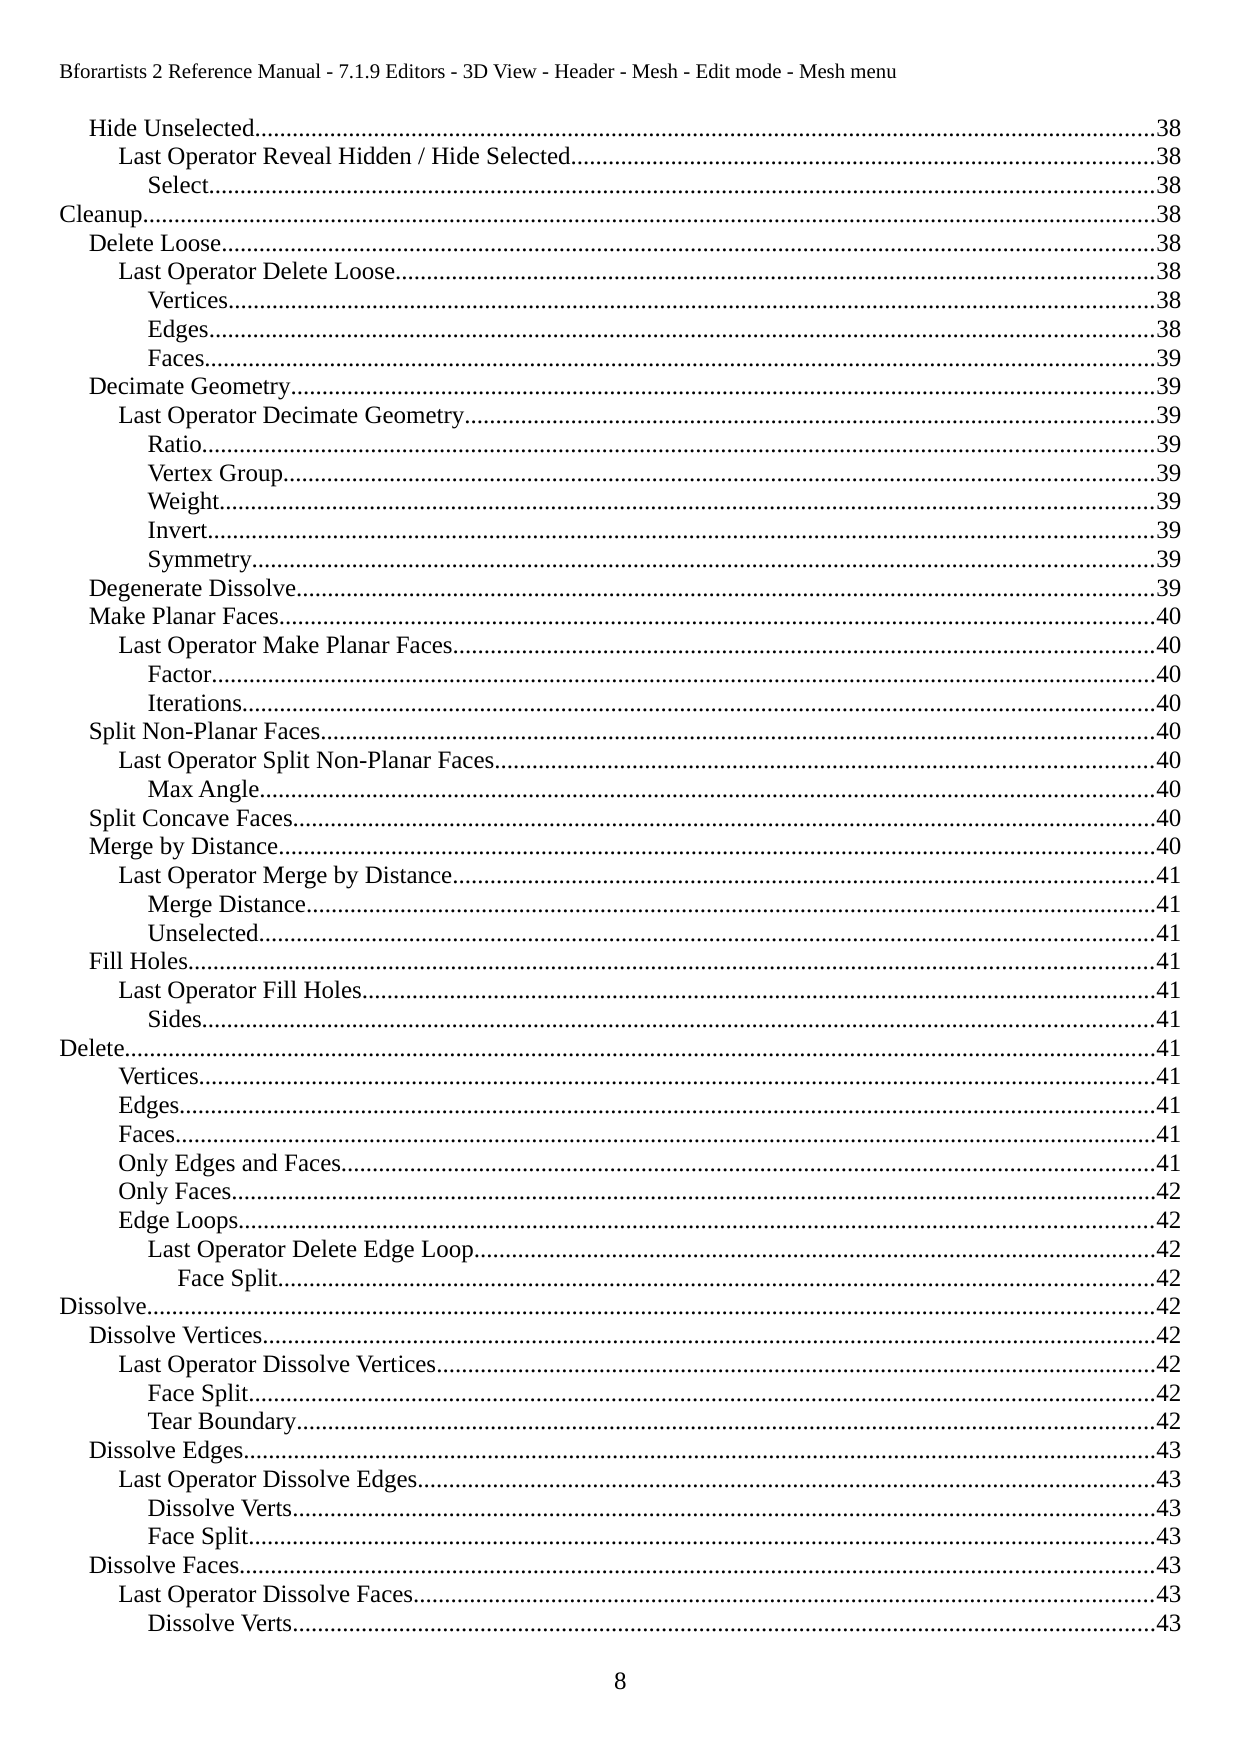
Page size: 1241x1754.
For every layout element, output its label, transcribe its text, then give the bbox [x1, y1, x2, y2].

text Delete 41 [59, 1033, 1181, 1061]
text Decimate Geometry 39 [88, 371, 1181, 400]
text Dissolve Edges 43 [88, 1435, 1181, 1464]
text Vertices 38 [147, 285, 1181, 314]
text Iterations 40 [147, 688, 1181, 716]
text Unselected 41 [147, 918, 1181, 946]
text Dissolve Verts 43 [147, 1493, 1181, 1521]
text Edges 38 [147, 314, 1181, 343]
text Last Operator Make Planar Faces 40 [118, 630, 1181, 659]
text Edge Loops 42 [118, 1205, 1181, 1234]
text Dissolve 42 [59, 1291, 1181, 1320]
text Last Operator Fill Holes 41 [118, 975, 1181, 1004]
text Degenerate Dissolve 39 [88, 573, 1181, 601]
text Delete Loose 38 [88, 228, 1181, 256]
text Last Operator Delete Loose 38 [118, 256, 1181, 285]
text Faces 39 [147, 343, 1181, 371]
text Split Non-Planar Faces 40 [88, 716, 1181, 745]
text Dissolve Faces 43 [88, 1550, 1181, 1579]
text Face Split 42 [177, 1263, 1181, 1291]
text Edges 41 [118, 1090, 1181, 1119]
text Select 38 [147, 170, 1181, 199]
text Ratio 39 [147, 429, 1181, 458]
text Face Split 42 [147, 1378, 1181, 1406]
text Merge by Distance 40 [88, 831, 1181, 860]
text Invert 39 [147, 515, 1181, 544]
text Last Operator Split Non-Planar Faces 40 [118, 745, 1181, 774]
text Cleanup 38 [59, 199, 1181, 228]
text Make Planar Faces 40 [88, 601, 1181, 630]
text Last Operator Merge by Distance 41 [118, 860, 1181, 889]
text Face Split 43 [147, 1521, 1181, 1550]
text Weight 39 [147, 486, 1181, 515]
text Max Angle 40 [147, 774, 1181, 803]
text Vertices 41 [118, 1061, 1181, 1090]
text Factor 40 [147, 659, 1181, 688]
text Split Concave Faces 40 [88, 803, 1181, 831]
text Merge Distance 41 [147, 889, 1181, 918]
text Last Operator Dissolve Vertices 42 [118, 1349, 1181, 1378]
text Sides 41 [147, 1004, 1181, 1033]
text Dissolve Vertices 42 [88, 1320, 1181, 1349]
text Last Operator Reveal Hidden / Hide Selected 38 [118, 141, 1181, 170]
text Symmetry 39 [147, 544, 1181, 573]
text Fill Holes 41 [88, 946, 1181, 975]
text Dissolve Verts 43 [147, 1608, 1181, 1636]
text Hide Unselected 38 [88, 113, 1181, 141]
text Tear Boundary 42 [147, 1406, 1181, 1435]
text Last Operator Decimate Geometry 39 [118, 400, 1181, 429]
text Vertex Group 39 [147, 458, 1181, 486]
text Only Edges and Faces 41 [118, 1148, 1181, 1176]
text Last Operator Delete Edge Loop 42 [147, 1234, 1181, 1263]
text Last Operator Dissolve Faces 43 [118, 1579, 1181, 1608]
text Only Faces 42 [118, 1176, 1181, 1205]
text Faces 41 [118, 1119, 1181, 1148]
text Last Operator Dissolve Edges 43 [118, 1464, 1181, 1493]
